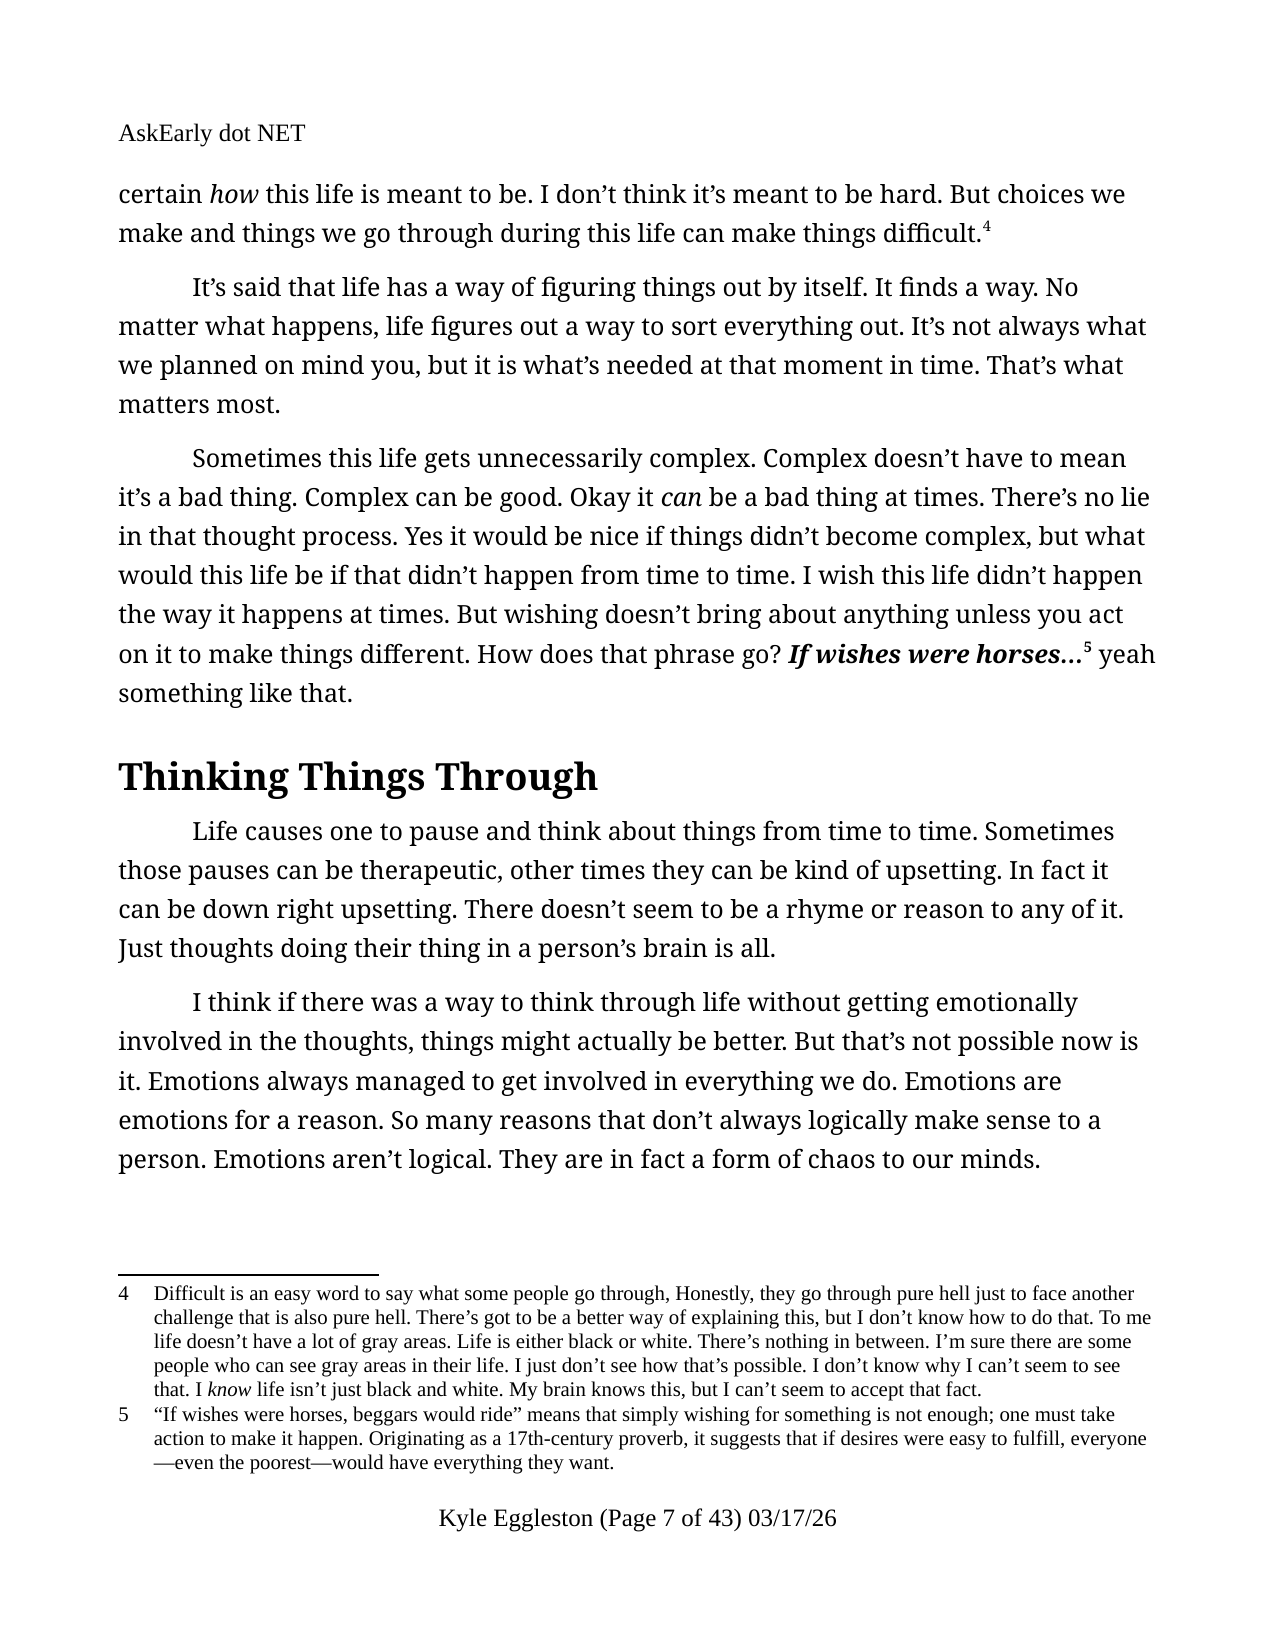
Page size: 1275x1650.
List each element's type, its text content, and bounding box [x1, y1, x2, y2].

text Life causes one to pause and think about things from time to time. Sometimes those pauses can be therapeutic, other times they can be kind of upsetting. In fact it can be down right upsetting. There doesn’t seem to be a rhyme or reason to any of it. Just thoughts doing their thing in a person’s brain is all. [118, 814, 1157, 965]
text Difficult is an easy word to say what some people go through, Honestly, they go through pure hell just to face another challenge that is also pure hell. There’s got to be a better way of explaining this, but I don’t know how to do that. To me life doesn’t have a lot of gray areas. Life is either black or white. There’s nothing in between. I’m sure there are some people who can see gray areas in their life. I just don’t see how that’s possible. I don’t know why I can’t seem to see that. I know life isn’t just black and white. My brain knows this, but I can’t seem to accept that fact. [118, 1281, 1157, 1401]
text It’s said that life has a way of figuring things out by itself. It finds a way. No matter what happens, life figures out a way to sort everything out. It’s not always what we planned on mind you, but it is what’s needed at that moment in time. That’s what matters most. [118, 269, 1157, 421]
text certain how this life is meant to be. I don’t think it’s meant to be hard. But choices we make and things we go through during this life can make things difficult. [118, 176, 1157, 249]
text I think if there was a way to think through life without getting emotionally involved in the thoughts, things might actually be better. But that’s not possible now is it. Emotions always managed to get involved in everything we do. Emotions are emotions for a reason. So many reasons that don’t always logically make sense to a person. Emotions aren’t logical. They are in fact a form of chaos to our minds. [118, 985, 1157, 1176]
subtitle Thinking Things Through [118, 750, 1157, 801]
text “If wishes were horses, beggars would ride” means that simply wishing for something is not enough; one must take action to make it happen. Originating as a 17th-century proverb, it suggests that if desires were easy to fulfill, everyone —even the poorest—would have everything they want. [118, 1401, 1157, 1474]
text Sometimes this life gets unnecessarily complex. Complex doesn’t have to mean it’s a bad thing. Complex can be good. Okay it can be a bad thing at times. There’s no lie in that thought process. Yes it would be nice if things didn’t become complex, but what would this life be if that didn’t happen from time to time. I wish this life didn’t happen the way it happens at times. But wishing doesn’t bring about anything unless you act on it to make things different. How does that phrase go? If wishes were horses… yeah something like that. [118, 441, 1157, 709]
